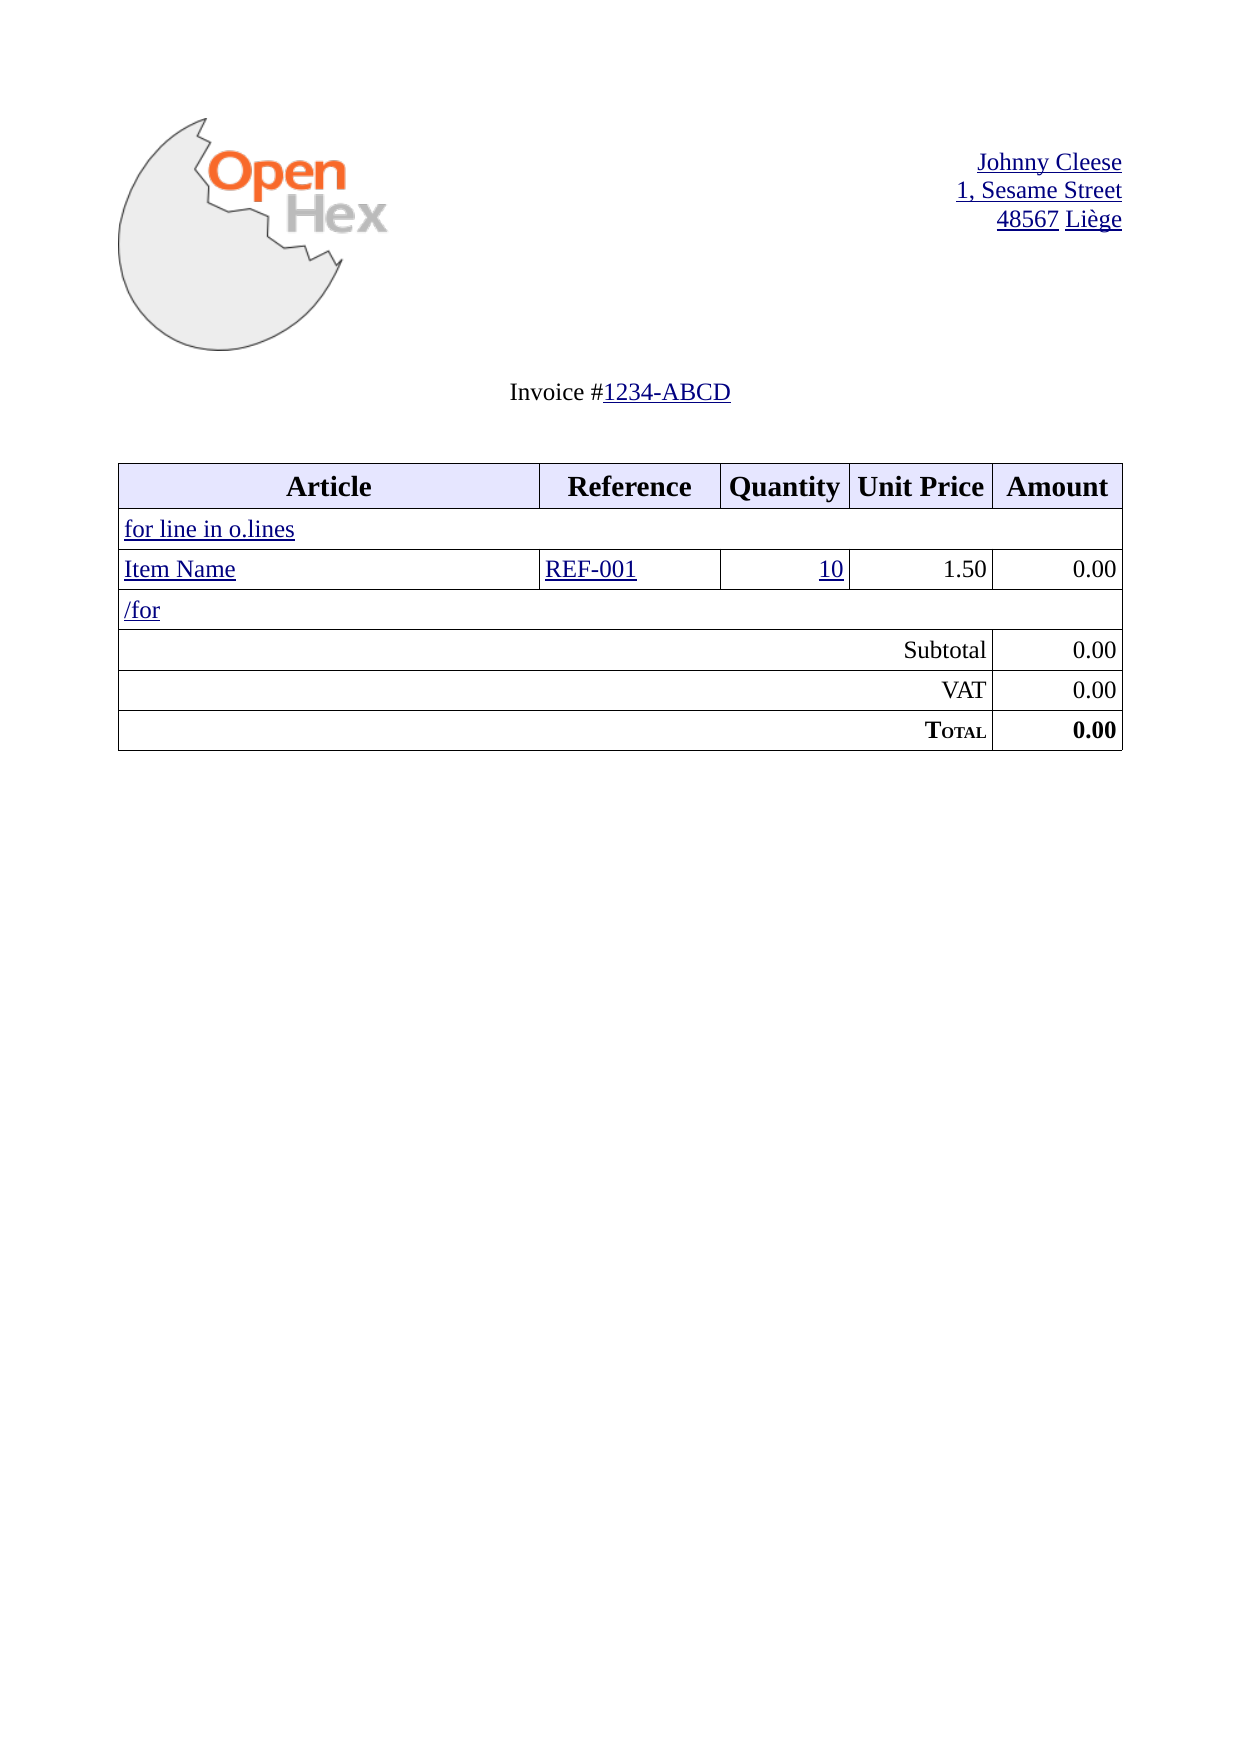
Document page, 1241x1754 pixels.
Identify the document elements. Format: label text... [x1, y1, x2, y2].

table_cell REF-001 [540, 550, 720, 589]
table_cell Subtotal [119, 630, 992, 669]
table_cell /for [119, 590, 1122, 629]
picture [118, 118, 406, 351]
table_cell 0,00 [993, 630, 1122, 669]
table_cell 0,00 [993, 550, 1122, 589]
table_cell for line in o.lines [119, 509, 1122, 548]
text Invoice #1234-ABCD [118, 377, 1122, 406]
table_header Quantity [721, 464, 849, 508]
table_cell Total [119, 711, 992, 750]
table_cell 1,50 [850, 550, 992, 589]
table_header Article [119, 464, 539, 508]
text Johnny Cleese [406, 147, 1122, 176]
table_cell 0,00 [993, 711, 1122, 750]
table_header Amount [993, 464, 1122, 508]
text 48567 Liège [406, 204, 1122, 233]
table_header Reference [540, 464, 720, 508]
table_cell 0,00 [993, 671, 1122, 710]
table_header Unit Price [850, 464, 992, 508]
table_cell 10 [721, 550, 849, 589]
table_cell Item Name [119, 550, 539, 589]
text 1, Sesame Street [406, 176, 1122, 204]
table_cell VAT [119, 671, 992, 710]
